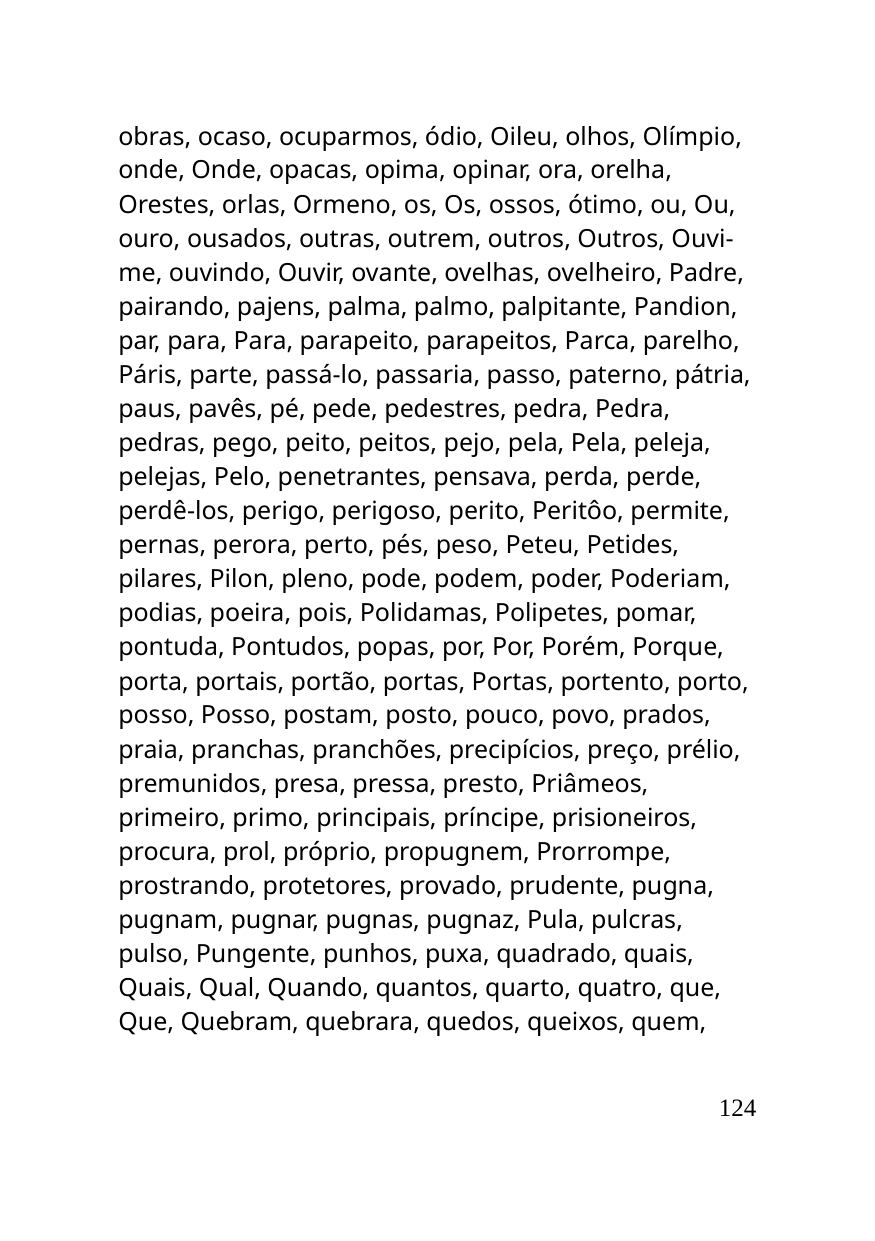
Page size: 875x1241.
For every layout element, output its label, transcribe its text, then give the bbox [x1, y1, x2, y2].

text obras, ocaso, ocuparmos, ódio, Oileu, olhos, Olímpio, onde, Onde, opacas, opima, opinar, ora, orelha, Orestes, orlas, Ormeno, os, Os, ossos, ótimo, ou, Ou, ouro, ousados, outras, outrem, outros, Outros, Ouvi-me, ouvindo, Ouvir, ovante, ovelhas, ovelheiro, Padre, pairando, pajens, palma, palmo, palpitante, Pandion, par, para, Para, parapeito, parapeitos, Parca, parelho, Páris, parte, passá-lo, passaria, passo, paterno, pátria, paus, pavês, pé, pede, pedestres, pedra, Pedra, pedras, pego, peito, peitos, pejo, pela, Pela, peleja, pelejas, Pelo, penetrantes, pensava, perda, perde, perdê-los, perigo, perigoso, perito, Peritôo, permite, pernas, perora, perto, pés, peso, Peteu, Petides, pilares, Pilon, pleno, pode, podem, poder, Poderiam, podias, poeira, pois, Polidamas, Polipetes, pomar, pontuda, Pontudos, popas, por, Por, Porém, Porque, porta, portais, portão, portas, Portas, portento, porto, posso, Posso, postam, posto, pouco, povo, prados, praia, pranchas, pranchões, precipícios, preço, prélio, premunidos, presa, pressa, presto, Priâmeos, primeiro, primo, principais, príncipe, prisioneiros, procura, prol, próprio, propugnem, Prorrompe, prostrando, protetores, provado, prudente, pugna, pugnam, pugnar, pugnas, pugnaz, Pula, pulcras, pulso, Pungente, punhos, puxa, quadrado, quais, Quais, Qual, Quando, quantos, quarto, quatro, que, Que, Quebram, quebrara, quedos, queixos, quem, [118, 118, 756, 1038]
